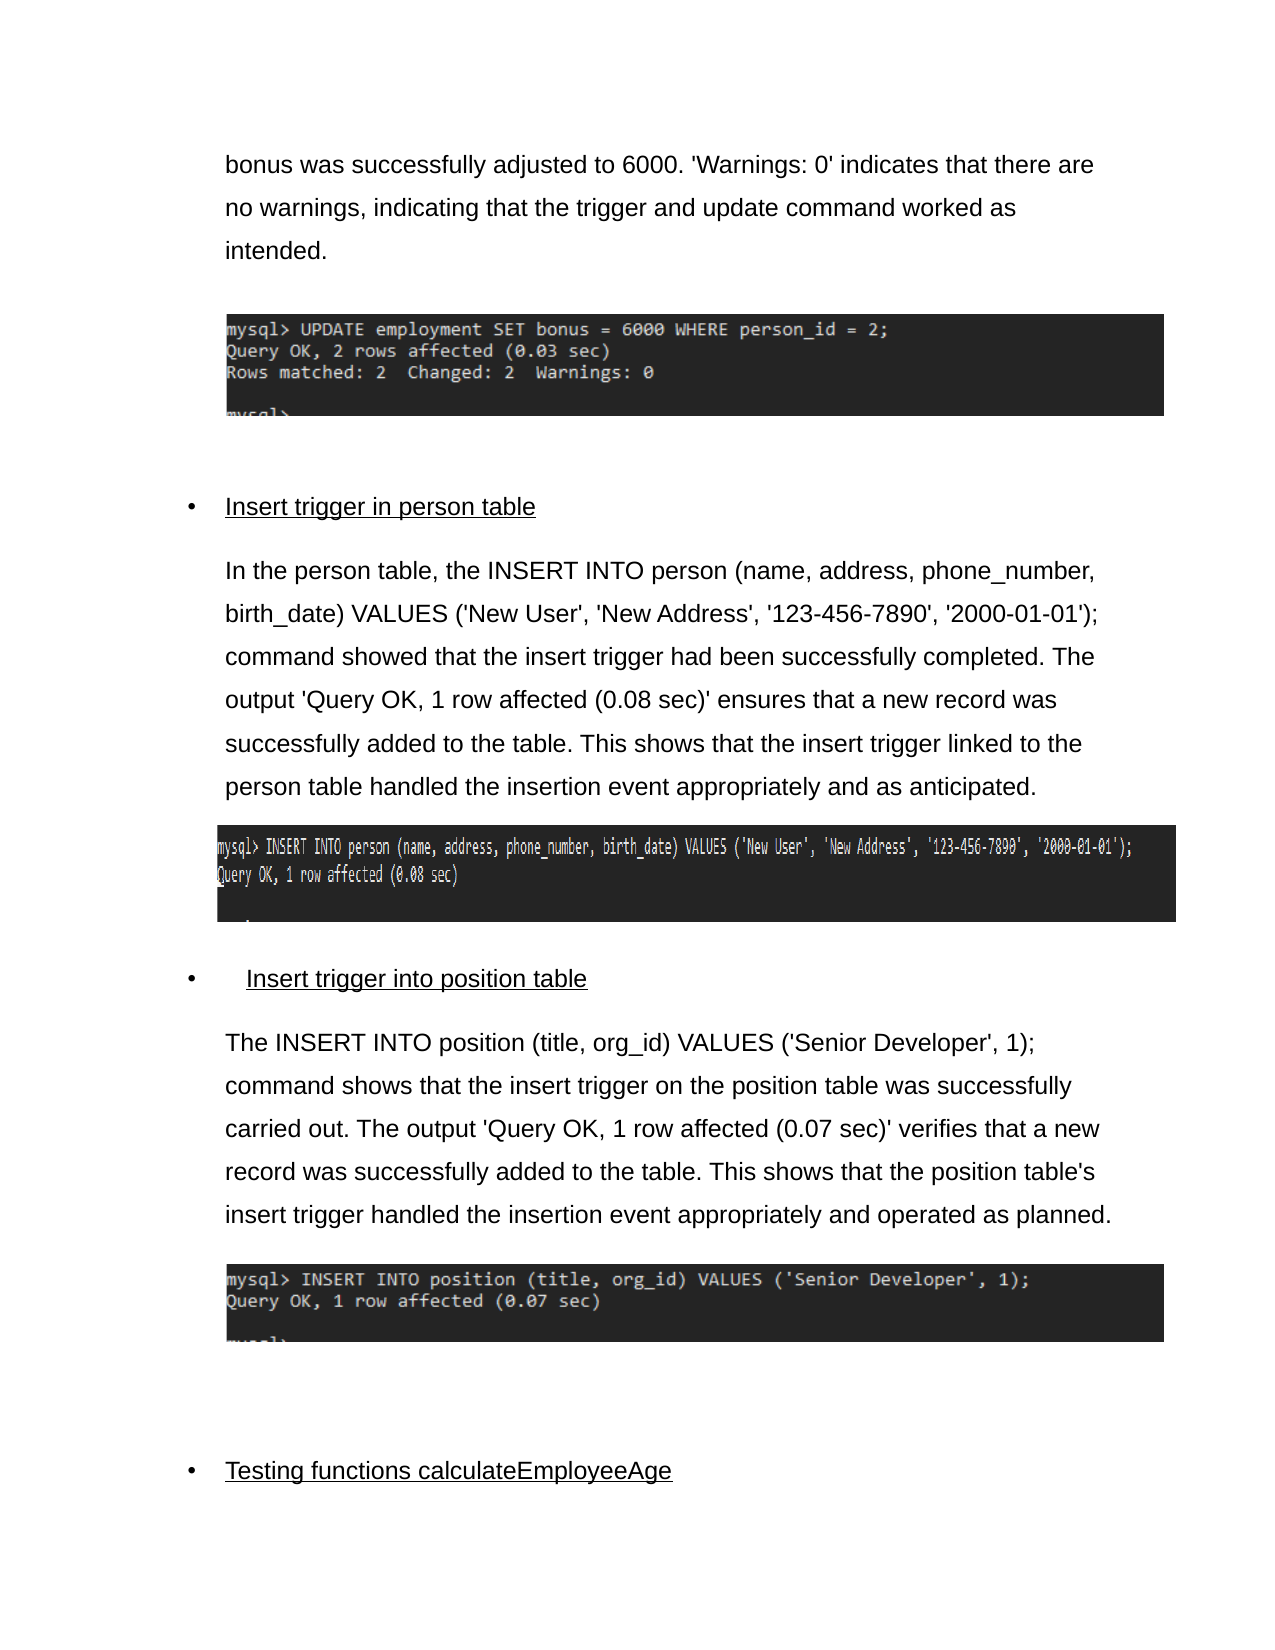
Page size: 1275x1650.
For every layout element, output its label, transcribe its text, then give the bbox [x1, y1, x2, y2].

list In the person table, the INSERT INTO person (name, address, phone_number, birth_date) VALUES ('New User', 'New Address', '123-456-7890', '2000-01-01'); command showed that the insert trigger had been successfully completed. The output 'Query OK, 1 row affected (0.08 sec)' ensures that a new record was successfully added to the table. This shows that the insert trigger linked to the person table handled the insertion event appropriately and as anticipated. [187, 556, 1125, 801]
picture [217, 825, 1176, 922]
picture [226, 314, 1164, 416]
list Testing functions calculateEmployeeAge [187, 1456, 1125, 1485]
picture [226, 1264, 1164, 1342]
list Insert trigger in person table [187, 492, 1125, 521]
list bonus was successfully adjusted to 6000. 'Warnings: 0' indicates that there are no warnings, indicating that the trigger and update command worked as intended. [187, 150, 1125, 265]
list The INSERT INTO position (title, org_id) VALUES ('Senior Developer', 1); command shows that the insert trigger on the position table was successfully carried out. The output 'Query OK, 1 row affected (0.07 sec)' verifies that a new record was successfully added to the table. This shows that the position table's insert trigger handled the insertion event appropriately and operated as planned. [187, 1028, 1125, 1229]
list Insert trigger into position table [187, 964, 1125, 992]
